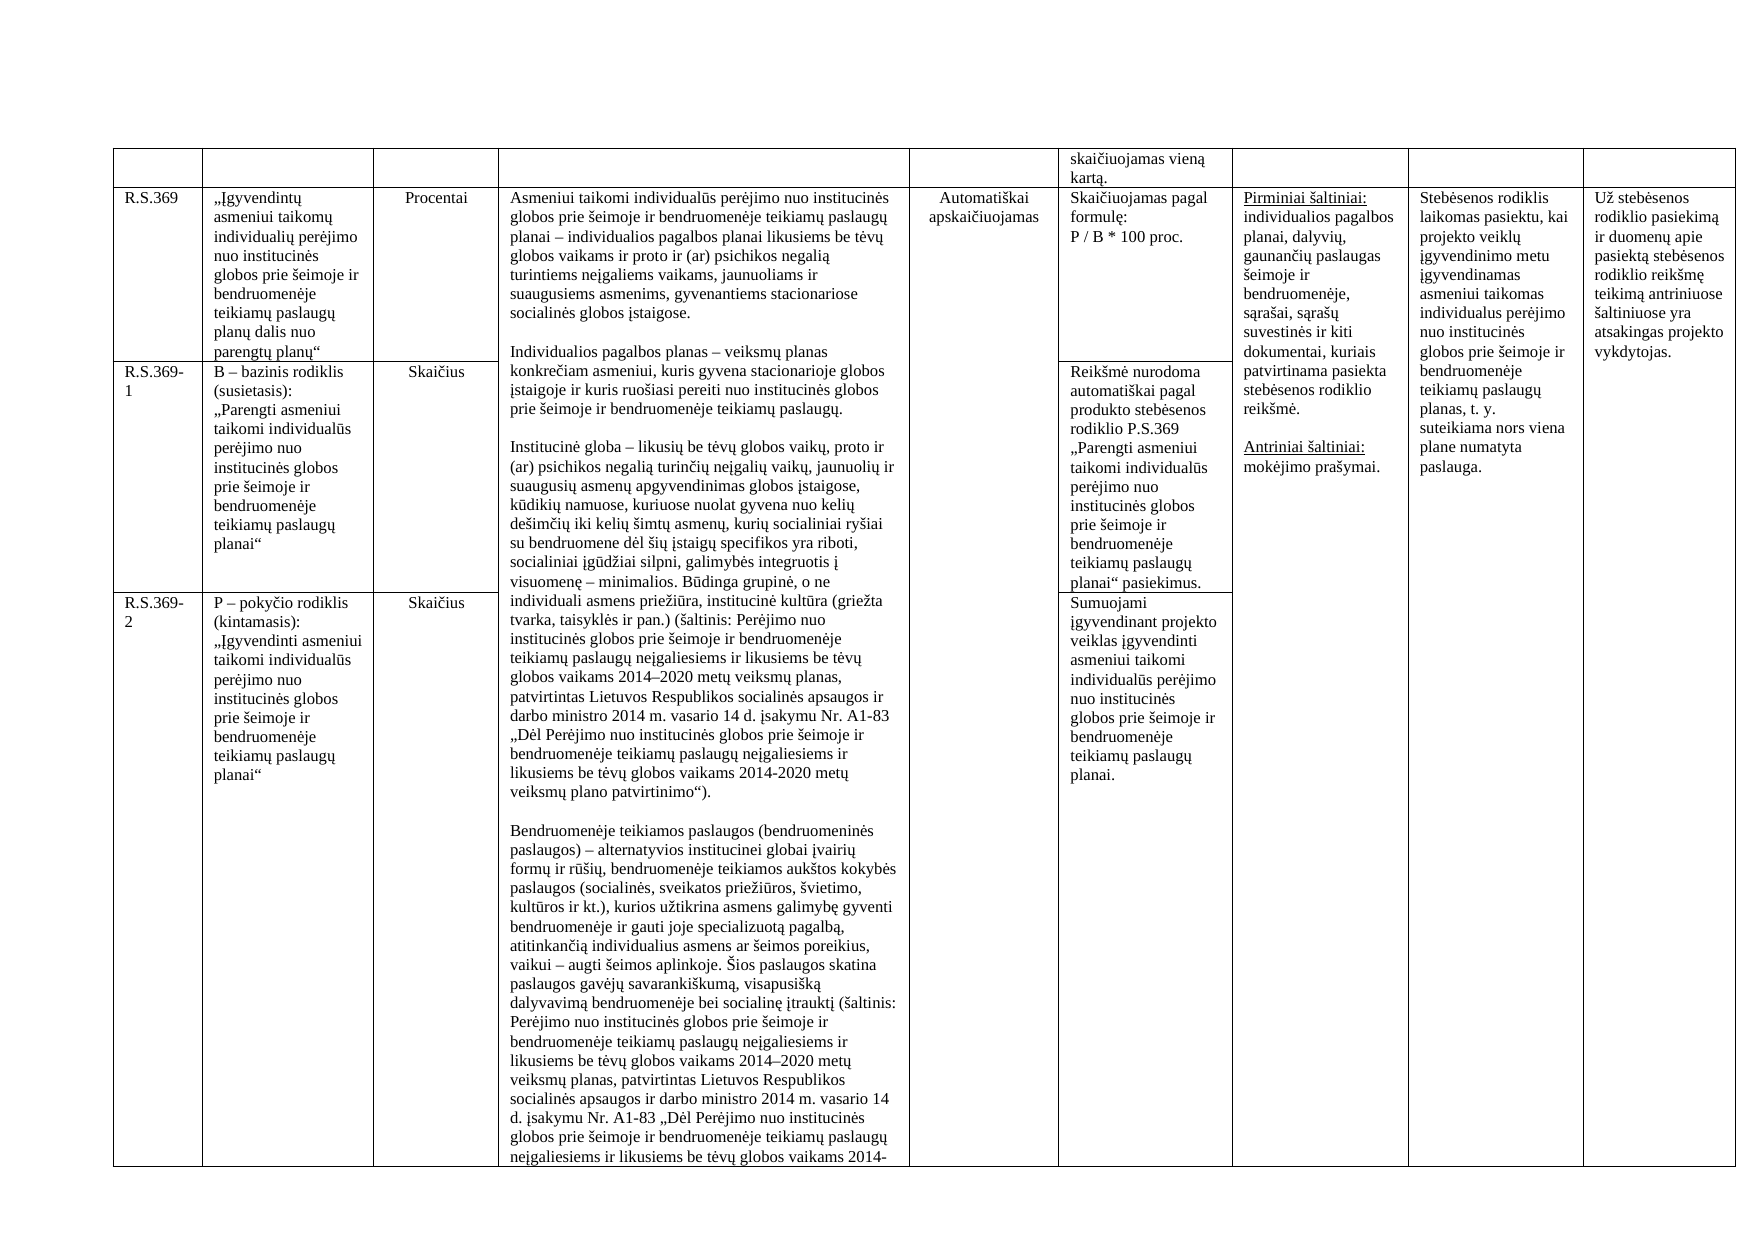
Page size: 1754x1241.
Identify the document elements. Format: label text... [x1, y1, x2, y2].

table_cell B – bazinis rodiklis (susietasis): „Parengti asmeniui taikomi individualūs perėjimo nuo institucinės globos prie šeimoje ir bendruomenėje teikiamų paslaugų planai“ [203, 362, 373, 592]
table_cell [203, 149, 373, 187]
table_cell Skaičius [374, 362, 498, 592]
table_cell [1233, 149, 1408, 187]
table_cell Asmeniui taikomi individualūs perėjimo nuo institucinės globos prie šeimoje ir bendruomenėje teikiamų paslaugų planai – individualios pagalbos planai likusiems be tėvų globos vaikams ir proto ir (ar) psichikos negalią turintiems neįgaliems vaikams, jaunuoliams ir suaugusiems asmenims, gyvenantiems stacionariose socialinės globos įstaigose. Individualios pagalbos planas – veiksmų planas konkrečiam asmeniui, kuris gyvena stacionarioje globos įstaigoje ir kuris ruošiasi pereiti nuo institucinės globos prie šeimoje ir bendruomenėje teikiamų paslaugų. Institucinė globa – likusių be tėvų globos vaikų, proto ir (ar) psichikos negalią turinčių neįgalių vaikų, jaunuolių ir suaugusių asmenų apgyvendinimas globos įstaigose, kūdikių namuose, kuriuose nuolat gyvena nuo kelių dešimčių iki kelių šimtų asmenų, kurių socialiniai ryšiai su bendruomene dėl šių įstaigų specifikos yra riboti, socialiniai įgūdžiai silpni, galimybės integruotis į visuomenę – minimalios. Būdinga grupinė, o ne individuali asmens priežiūra, institucinė kultūra (griežta tvarka, taisyklės ir pan.) (šaltinis: Perėjimo nuo institucinės globos prie šeimoje ir bendruomenėje teikiamų paslaugų neįgaliesiems ir likusiems be tėvų globos vaikams 2014–2020 metų veiksmų planas, patvirtintas Lietuvos Respublikos socialinės apsaugos ir darbo ministro 2014 m. vasario 14 d. įsakymu Nr. A1-83 „Dėl Perėjimo nuo institucinės globos prie šeimoje ir bendruomenėje teikiamų paslaugų neįgaliesiems ir likusiems be tėvų globos vaikams 2014-2020 metų veiksmų plano patvirtinimo“). Bendruomenėje teikiamos paslaugos (bendruomeninės paslaugos) – alternatyvios institucinei globai įvairių formų ir rūšių, bendruomenėje teikiamos aukštos kokybės paslaugos (socialinės, sveikatos priežiūros, švietimo, kultūros ir kt.), kurios užtikrina asmens galimybę gyventi bendruomenėje ir gauti joje specializuotą pagalbą, atitinkančią individualius asmens ar šeimos poreikius, vaikui – augti šeimos aplinkoje. Šios paslaugos skatina paslaugos gavėjų savarankiškumą, visapusišką dalyvavimą bendruomenėje bei socialinę įtrauktį (šaltinis: Perėjimo nuo institucinės globos prie šeimoje ir bendruomenėje teikiamų paslaugų neįgaliesiems ir likusiems be tėvų globos vaikams 2014–2020 metų veiksmų planas, patvirtintas Lietuvos Respublikos socialinės apsaugos ir darbo ministro 2014 m. vasario 14 d. įsakymu Nr. A1-83 „Dėl Perėjimo nuo institucinės globos prie šeimoje ir bendruomenėje teikiamų paslaugų neįgaliesiems ir likusiems be tėvų globos vaikams 2014- [499, 188, 909, 1166]
table_cell R.S.369 [114, 188, 202, 361]
table_cell Skaičiuojamas pagal formulę: P / B * 100 proc. [1059, 188, 1232, 361]
table_cell [1409, 149, 1583, 187]
table_cell Už stebėsenos rodiklio pasiekimą ir duomenų apie pasiektą stebėsenos rodiklio reikšmę teikimą antriniuose šaltiniuose yra atsakingas projekto vykdytojas. [1584, 188, 1735, 1166]
table_cell skaičiuojamas vieną kartą. [1059, 149, 1232, 187]
table_cell Stebėsenos rodiklis laikomas pasiektu, kai projekto veiklų įgyvendinimo metu įgyvendinamas asmeniui taikomas individualus perėjimo nuo institucinės globos prie šeimoje ir bendruomenėje teikiamų paslaugų planas, t. y. suteikiama nors viena plane numatyta paslauga. [1409, 188, 1583, 1166]
table_cell Procentai [374, 188, 498, 361]
table_cell „Įgyvendintų asmeniui taikomų individualių perėjimo nuo institucinės globos prie šeimoje ir bendruomenėje teikiamų paslaugų planų dalis nuo parengtų planų“ [203, 188, 373, 361]
table_cell R.S.369-1 [114, 362, 202, 592]
table_cell P – pokyčio rodiklis (kintamasis): „Įgyvendinti asmeniui taikomi individualūs perėjimo nuo institucinės globos prie šeimoje ir bendruomenėje teikiamų paslaugų planai“ [203, 593, 373, 1166]
table_cell [374, 149, 498, 187]
table_cell Sumuojami įgyvendinant projekto veiklas įgyvendinti asmeniui taikomi individualūs perėjimo nuo institucinės globos prie šeimoje ir bendruomenėje teikiamų paslaugų planai. [1059, 593, 1232, 1166]
table_cell Pirminiai šaltiniai: individualios pagalbos planai, dalyvių, gaunančių paslaugas šeimoje ir bendruomenėje, sąrašai, sąrašų suvestinės ir kiti dokumentai, kuriais patvirtinama pasiekta stebėsenos rodiklio reikšmė. Antriniai šaltiniai: mokėjimo prašymai. [1233, 188, 1408, 1166]
table_cell [114, 149, 202, 187]
table_cell [910, 149, 1058, 187]
table_cell Automatiškai apskaičiuojamas [910, 188, 1058, 1166]
table_cell Skaičius [374, 593, 498, 1166]
table_cell [1584, 149, 1735, 187]
table_cell Reikšmė nurodoma automatiškai pagal produkto stebėsenos rodiklio P.S.369 „Parengti asmeniui taikomi individualūs perėjimo nuo institucinės globos prie šeimoje ir bendruomenėje teikiamų paslaugų planai“ pasiekimus. [1059, 362, 1232, 592]
table_cell R.S.369-2 [114, 593, 202, 1166]
